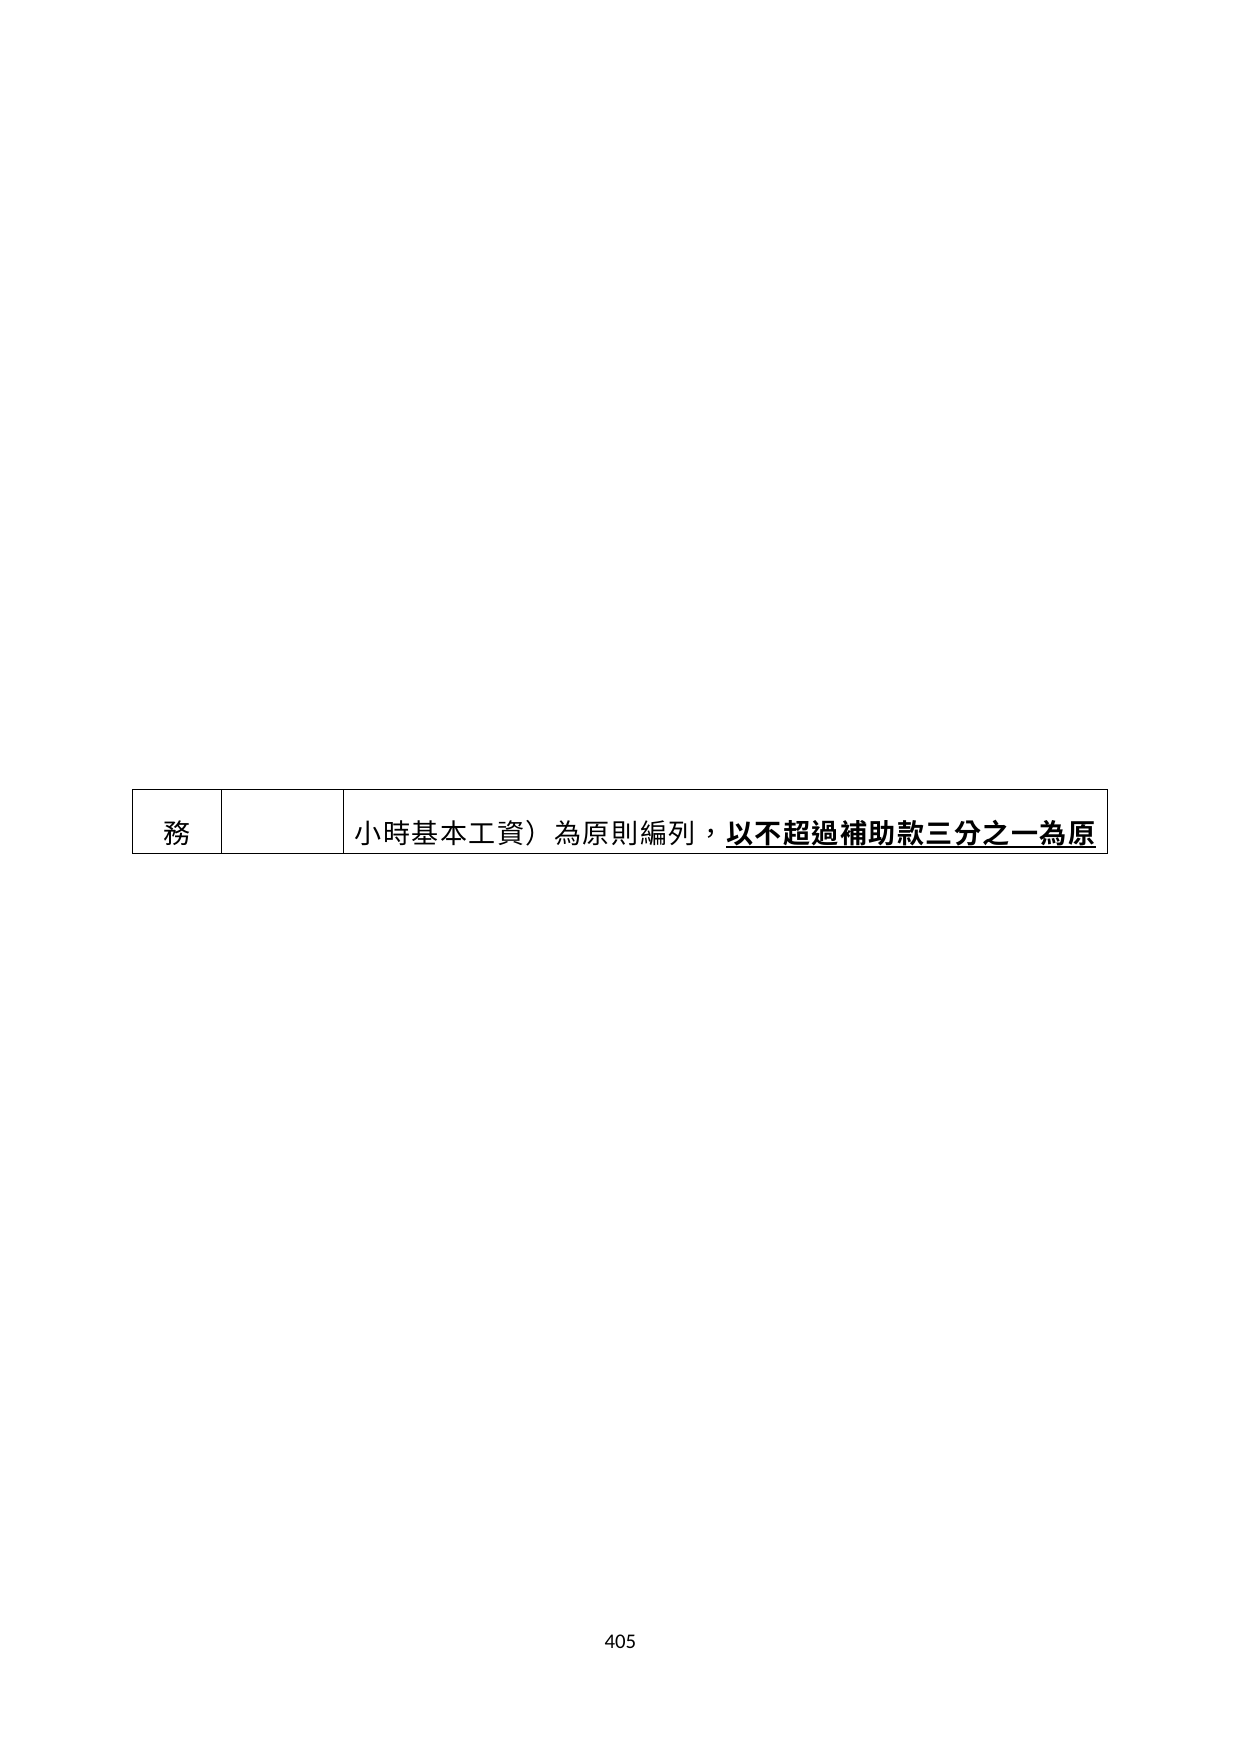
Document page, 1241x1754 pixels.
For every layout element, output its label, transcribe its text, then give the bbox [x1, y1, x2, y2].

table_cell 務 [133, 790, 221, 853]
table_cell 小時基本工資）為原則編列，以不超過補助款三分之一為原 [344, 790, 1107, 853]
table_cell [222, 790, 343, 853]
